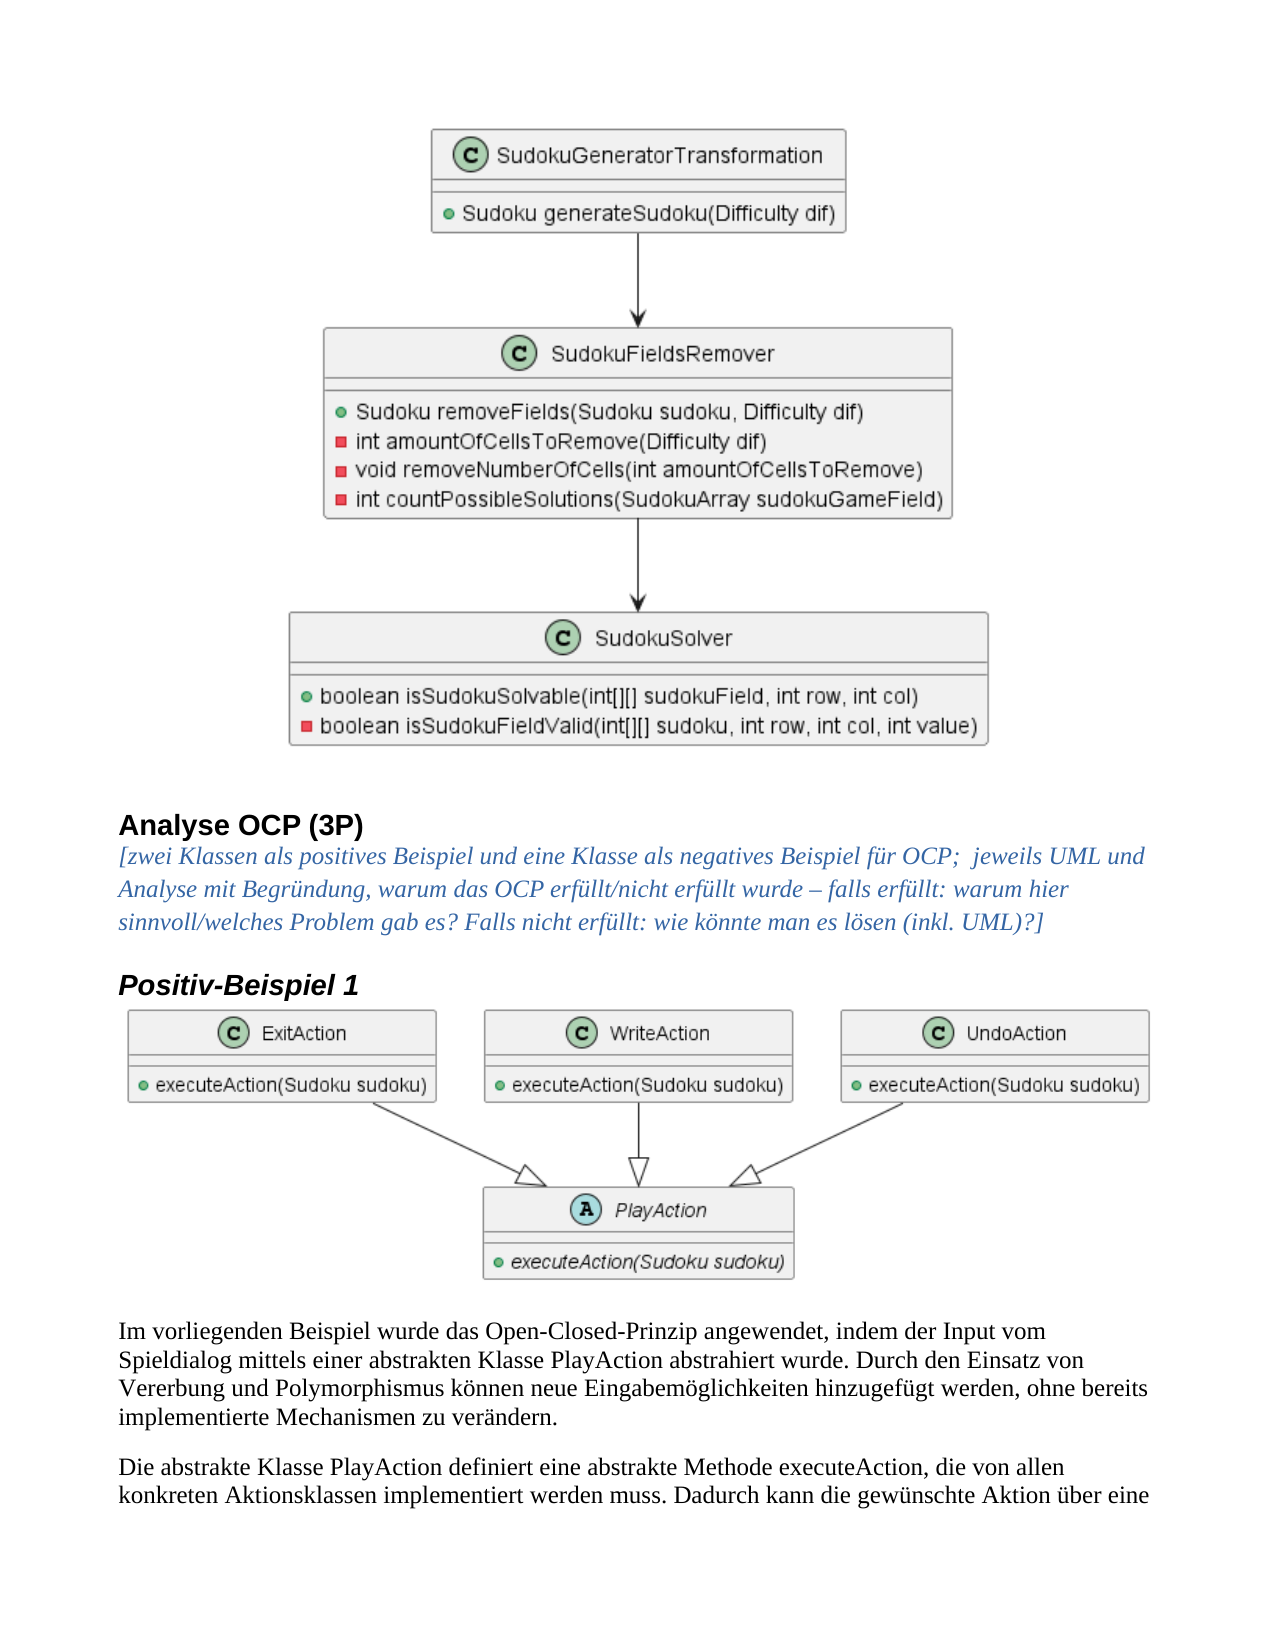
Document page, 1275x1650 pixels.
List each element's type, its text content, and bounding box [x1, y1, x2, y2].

text Im vorliegenden Beispiel wurde das Open-Closed-Prinzip angewendet, indem der Input vom Spieldialog mittels einer abstrakten Klasse PlayAction abstrahiert wurde. Durch den Einsatz von Vererbung und Polymorphismus können neue Eingabemöglichkeiten hinzugefügt werden, ohne bereits implementierte Mechanismen zu verändern. [118, 1316, 1157, 1431]
text Die abstrakte Klasse PlayAction definiert eine abstrakte Methode executeAction, die von allen konkreten Aktionsklassen implementiert werden muss. Dadurch kann die gewünschte Aktion über eine [118, 1452, 1157, 1509]
subtitle Analyse OCP (3P) [118, 808, 1157, 841]
subtitle Positiv-Beispiel 1 [118, 967, 1157, 1001]
text [zwei Klassen als positives Beispiel und eine Klasse als negatives Beispiel für OCP; jeweils UML und Analyse mit Begründung, warum das OCP erfüllt/nicht erfüllt wurde – falls erfüllt: warum hier sinnvoll/welches Problem gab es? Falls nicht erfüllt: wie könnte man es lösen (inkl. UML)?] [118, 841, 1157, 936]
